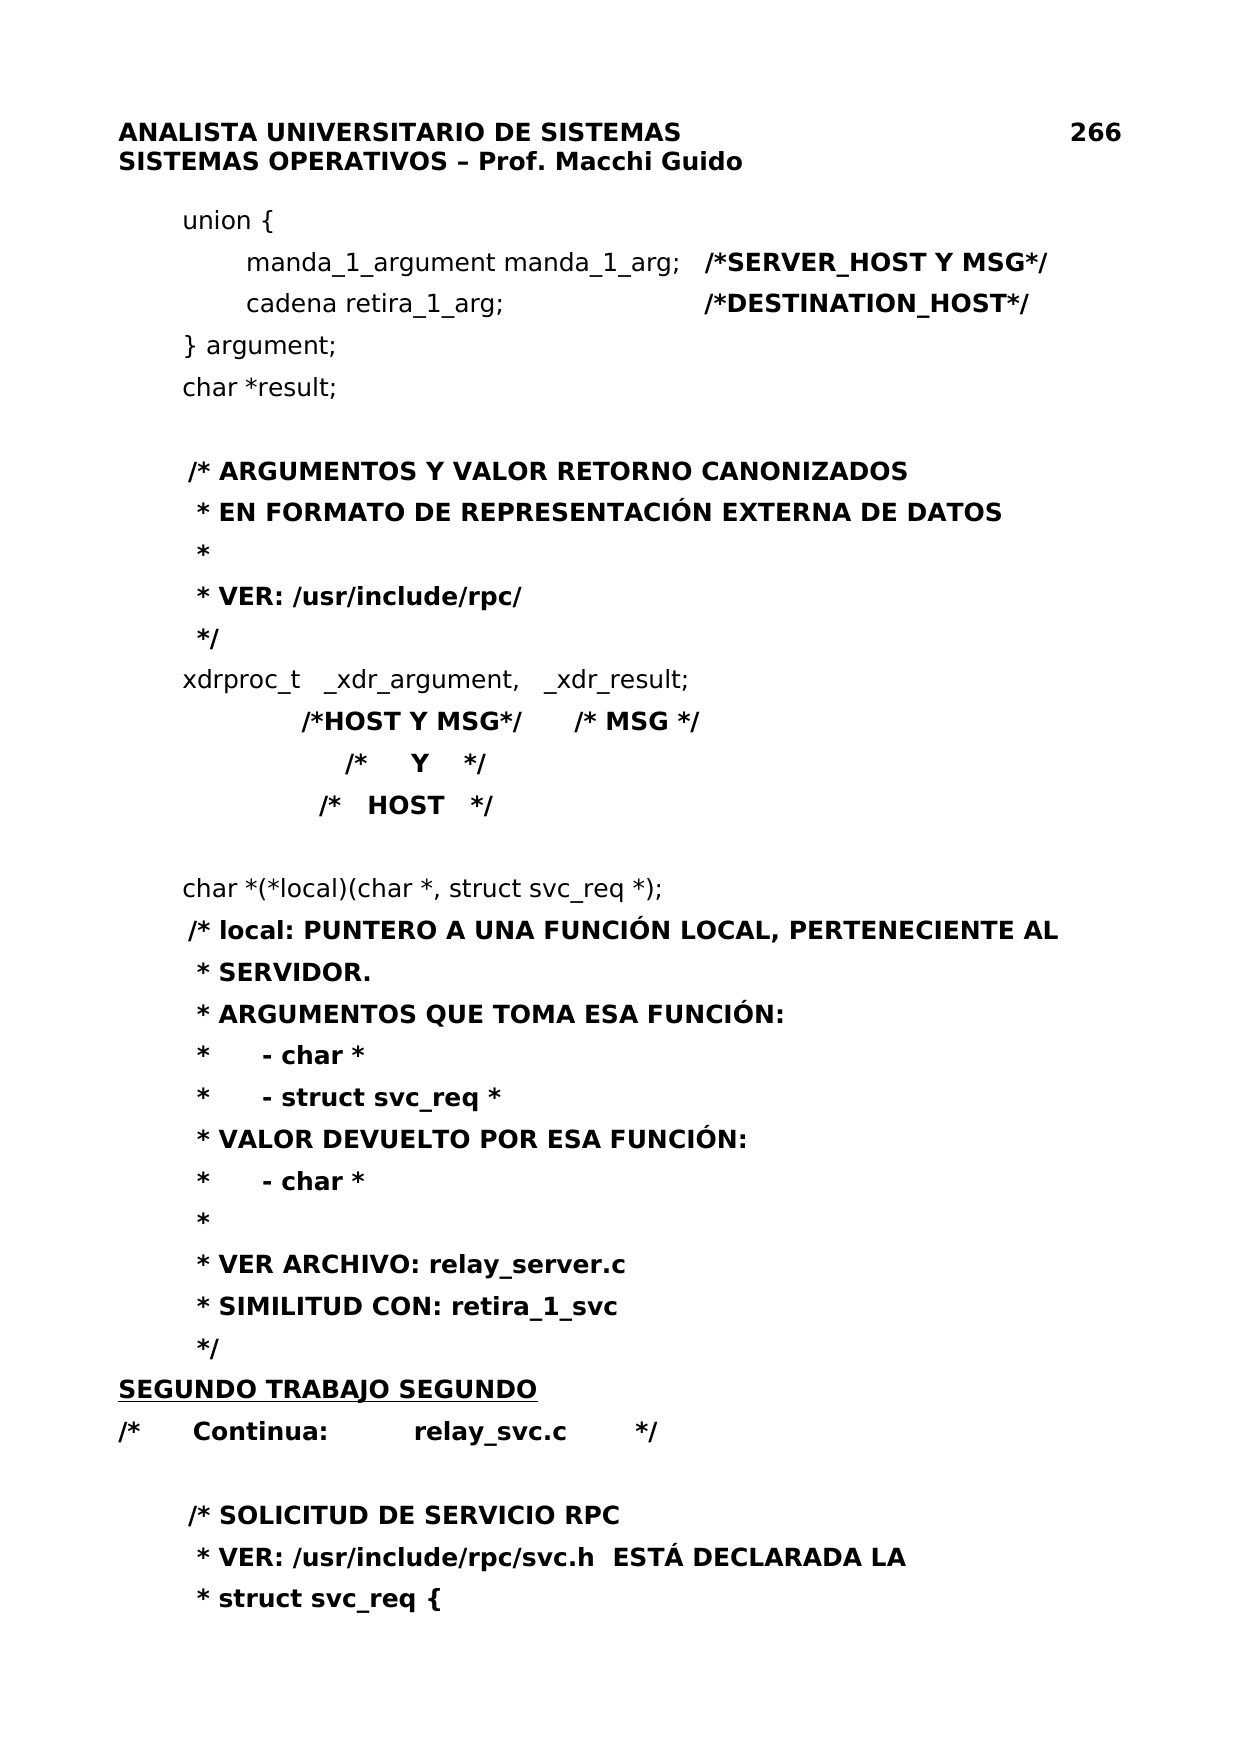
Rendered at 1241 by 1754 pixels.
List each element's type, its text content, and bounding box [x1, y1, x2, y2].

text */ [118, 624, 1122, 653]
text * VER: /usr/include/rpc/ [118, 582, 1122, 611]
text * [118, 540, 1122, 569]
text * - char * [118, 1167, 1122, 1196]
text * SERVIDOR. [118, 958, 1122, 987]
text /* HOST */ [118, 791, 1122, 820]
text manda_1_argument manda_1_arg; /*SERVER_HOST Y MSG*/ [118, 248, 1122, 277]
text SEGUNDO TRABAJO SEGUNDO [118, 1376, 1122, 1405]
text * struct svc_req { [118, 1584, 1122, 1614]
text /* Y */ [118, 749, 1122, 778]
text char *result; [118, 373, 1122, 402]
text } argument; [118, 331, 1122, 361]
text * EN FORMATO DE REPRESENTACIÓN EXTERNA DE DATOS [118, 498, 1122, 528]
text * SIMILITUD CON: retira_1_svc [118, 1292, 1122, 1321]
text * ARGUMENTOS QUE TOMA ESA FUNCIÓN: [118, 1000, 1122, 1029]
text /* Continua: relay_svc.c */ [118, 1417, 1122, 1447]
text * VER ARCHIVO: relay_server.c [118, 1250, 1122, 1280]
text xdrproc_t _xdr_argument, _xdr_result; [118, 666, 1122, 695]
text * VALOR DEVUELTO POR ESA FUNCIÓN: [118, 1125, 1122, 1154]
text /*HOST Y MSG*/ /* MSG */ [118, 707, 1122, 737]
text * - struct svc_req * [118, 1083, 1122, 1113]
text cadena retira_1_arg; /*DESTINATION_HOST*/ [118, 290, 1122, 319]
text char *(*local)(char *, struct svc_req *); [118, 874, 1122, 904]
text * [118, 1209, 1122, 1238]
text /* ARGUMENTOS Y VALOR RETORNO CANONIZADOS [118, 457, 1122, 486]
text /* SOLICITUD DE SERVICIO RPC [118, 1501, 1122, 1530]
text * VER: /usr/include/rpc/svc.h ESTÁ DECLARADA LA [118, 1543, 1122, 1572]
text /* local: PUNTERO A UNA FUNCIÓN LOCAL, PERTENECIENTE AL [118, 916, 1122, 946]
text */ [118, 1334, 1122, 1363]
text union { [118, 206, 1122, 235]
text * - char * [118, 1042, 1122, 1071]
